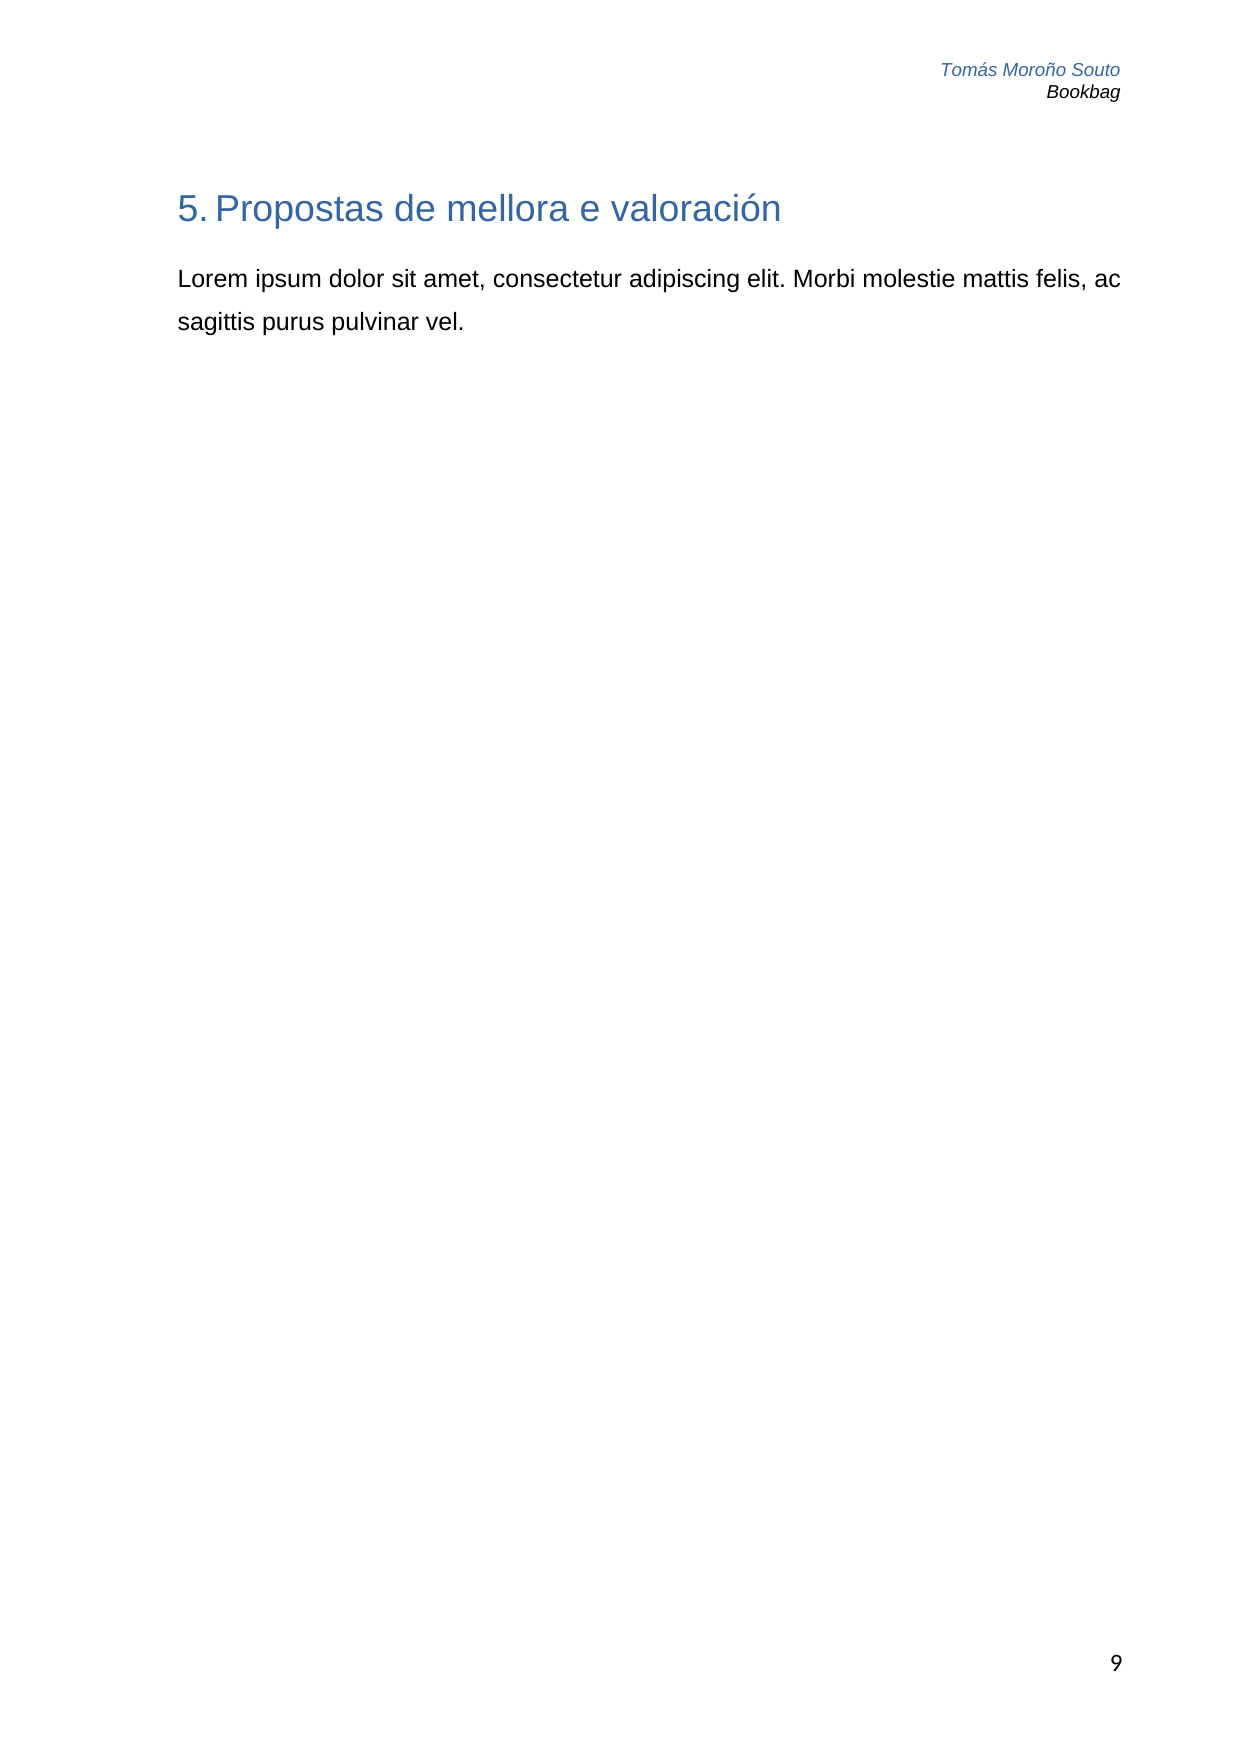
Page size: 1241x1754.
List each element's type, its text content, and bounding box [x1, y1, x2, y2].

text Lorem ipsum dolor sit amet, consectetur adipiscing elit. Morbi molestie mattis felis, ac sagittis purus pulvinar vel. [177, 264, 1122, 336]
subtitle Propostas de mellora e valoración [177, 187, 1122, 230]
